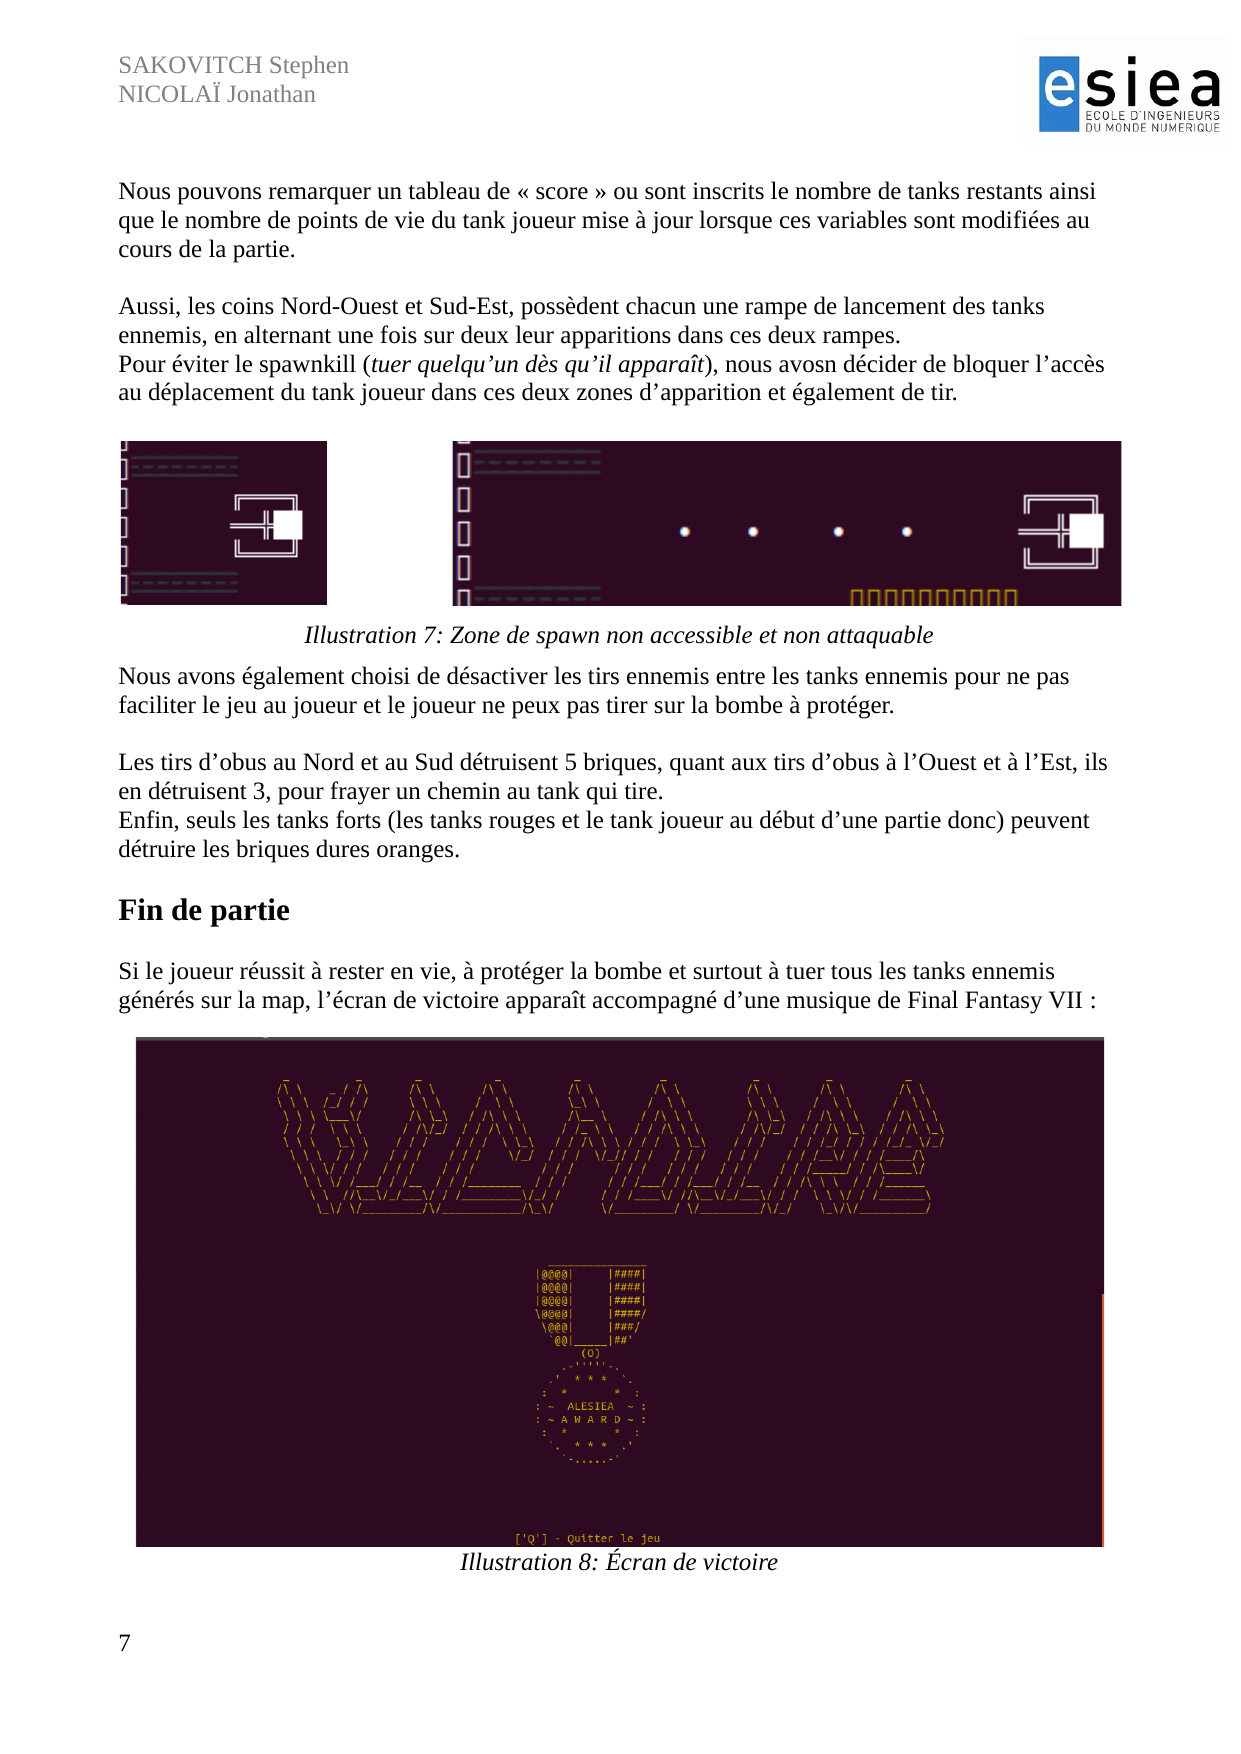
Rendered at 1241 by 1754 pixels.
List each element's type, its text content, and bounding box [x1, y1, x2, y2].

picture [452, 441, 518, 569]
picture [135, 1037, 1105, 1547]
text Illustration 7: Zone de spawn non accessible et non attaquable [118, 620, 1122, 649]
text Illustration 8: Écran de victoire [136, 1547, 1104, 1576]
text Les tirs d’obus au Nord et au Sud détruisent 5 briques, quant aux tirs d’obus à l’Ouest et à l’Est, ils en détruisent 3, pour frayer un chemin au tank qui tire. [118, 747, 1122, 805]
text Enfin, seuls les tanks forts (les tanks rouges et le tank joueur au début d’une partie donc) peuvent détruire les briques dures oranges. [118, 805, 1122, 862]
picture [1020, 37, 1231, 145]
picture [120, 441, 136, 576]
text Fin de partie [118, 891, 1122, 927]
text Aussi, les coins Nord-Ouest et Sud-Est, possèdent chacun une rampe de lancement des tanks ennemis, en alternant une fois sur deux leur apparitions dans ces deux rampes. [118, 291, 1122, 349]
text Si le joueur réussit à rester en vie, à protéger la bombe et surtout à tuer tous les tanks ennemis générés sur la map, l’écran de victoire apparaît accompagné d’une musique de Final Fantasy VII : [118, 956, 1122, 1013]
text Pour éviter le spawnkill (tuer quelqu’un dès qu’il apparaît), nous avosn décider de bloquer l’accès au déplacement du tank joueur dans ces deux zones d’apparition et également de tir. [118, 349, 1122, 406]
text Nous avons également choisi de désactiver les tirs ennemis entre les tanks ennemis pour ne pas faciliter le jeu au joueur et le joueur ne peux pas tirer sur la bombe à protéger. [118, 661, 1122, 719]
text Nous pouvons remarquer un tableau de « score » ou sont inscrits le nombre de tanks restants ainsi que le nombre de points de vie du tank joueur mise à jour lorsque ces variables sont modifiées au cours de la partie. [118, 176, 1122, 262]
